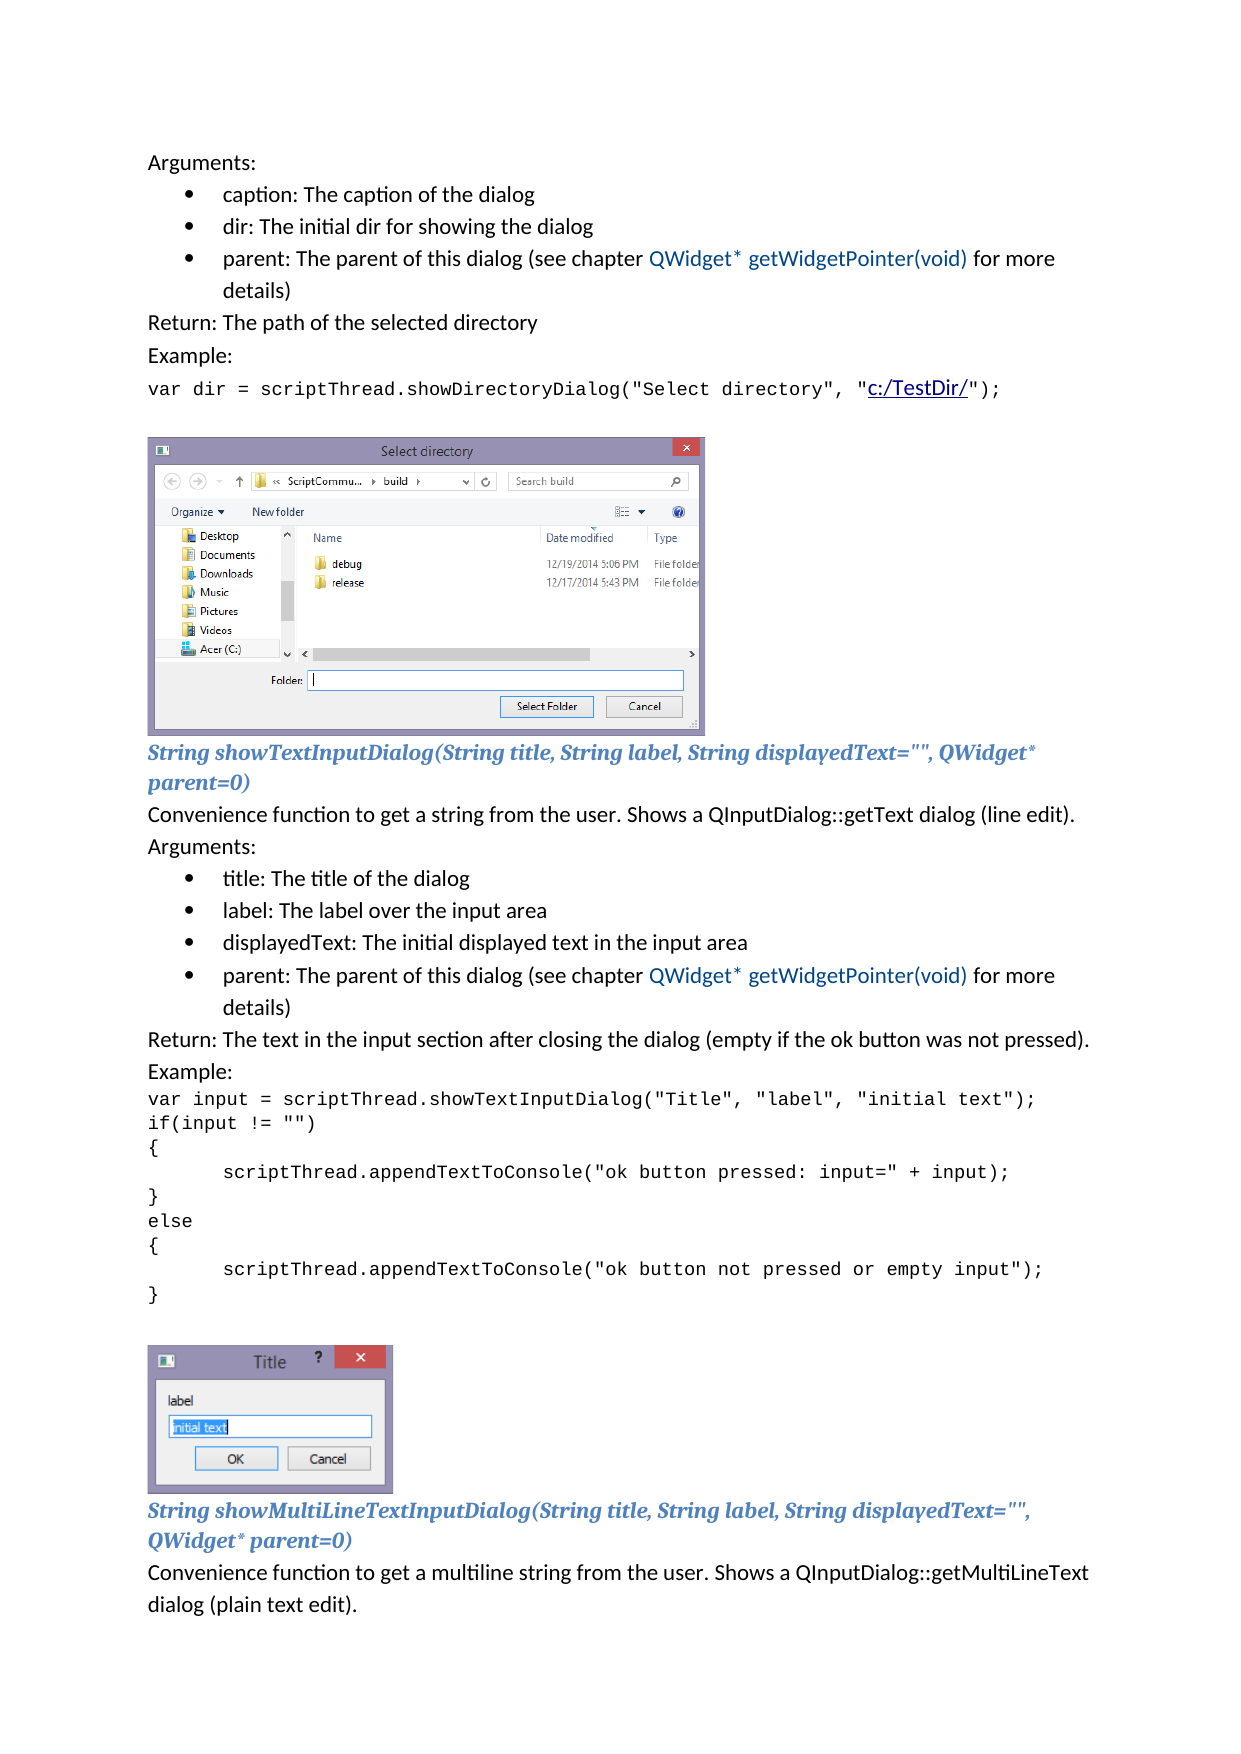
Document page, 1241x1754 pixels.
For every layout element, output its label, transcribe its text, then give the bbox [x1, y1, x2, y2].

list title: The title of the dialog [185, 864, 1093, 892]
text Convenience function to get a string from the user. Shows a QInputDialog::getText dialog (line edit). [148, 800, 1093, 828]
picture [147, 1345, 394, 1494]
text Convenience function to get a multiline string from the user. Shows a QInputDialog::getMultiLineText dialog (plain text edit). [148, 1558, 1093, 1618]
text } [148, 1187, 1093, 1208]
list parent: The parent of this dialog (see chapter QWidget* getWidgetPointer(void) for more details) [185, 244, 1093, 304]
picture [147, 437, 705, 736]
text Arguments: [148, 148, 1093, 176]
list label: The label over the input area [185, 896, 1093, 924]
text Example: [148, 341, 1093, 369]
text scriptThread.appendTextToConsole("ok button pressed: input=" + input); [148, 1163, 1093, 1184]
text Return: The text in the input section after closing the dialog (empty if the ok button was not pressed). [148, 1025, 1093, 1053]
text Return: The path of the selected directory [148, 308, 1093, 337]
list parent: The parent of this dialog (see chapter QWidget* getWidgetPointer(void) for more details) [185, 961, 1093, 1021]
text Example: [148, 1057, 1093, 1085]
subtitle String showMultiLineTextInputDialog(String title, String label, String displayedText="", QWidget* parent=0) [148, 1494, 1093, 1554]
list caption: The caption of the dialog [185, 180, 1093, 208]
text { [148, 1236, 1093, 1257]
text } [148, 1284, 1093, 1306]
text if(input != "") [148, 1114, 1093, 1135]
text { [148, 1138, 1093, 1159]
text else [148, 1211, 1093, 1233]
list displayedText: The initial displayed text in the input area [185, 928, 1093, 957]
subtitle String showTextInputDialog(String title, String label, String displayedText="", QWidget* parent=0) [148, 736, 1093, 796]
text var input = scriptThread.showTextInputDialog("Title", "label", "initial text"); [148, 1089, 1093, 1111]
text Arguments: [148, 832, 1093, 860]
list dir: The initial dir for showing the dialog [185, 212, 1093, 240]
text scriptThread.appendTextToConsole("ok button not pressed or empty input"); [148, 1260, 1093, 1281]
text var dir = scriptThread.showDirectoryDialog("Select directory", "c:/TestDir/"); [148, 373, 1093, 401]
